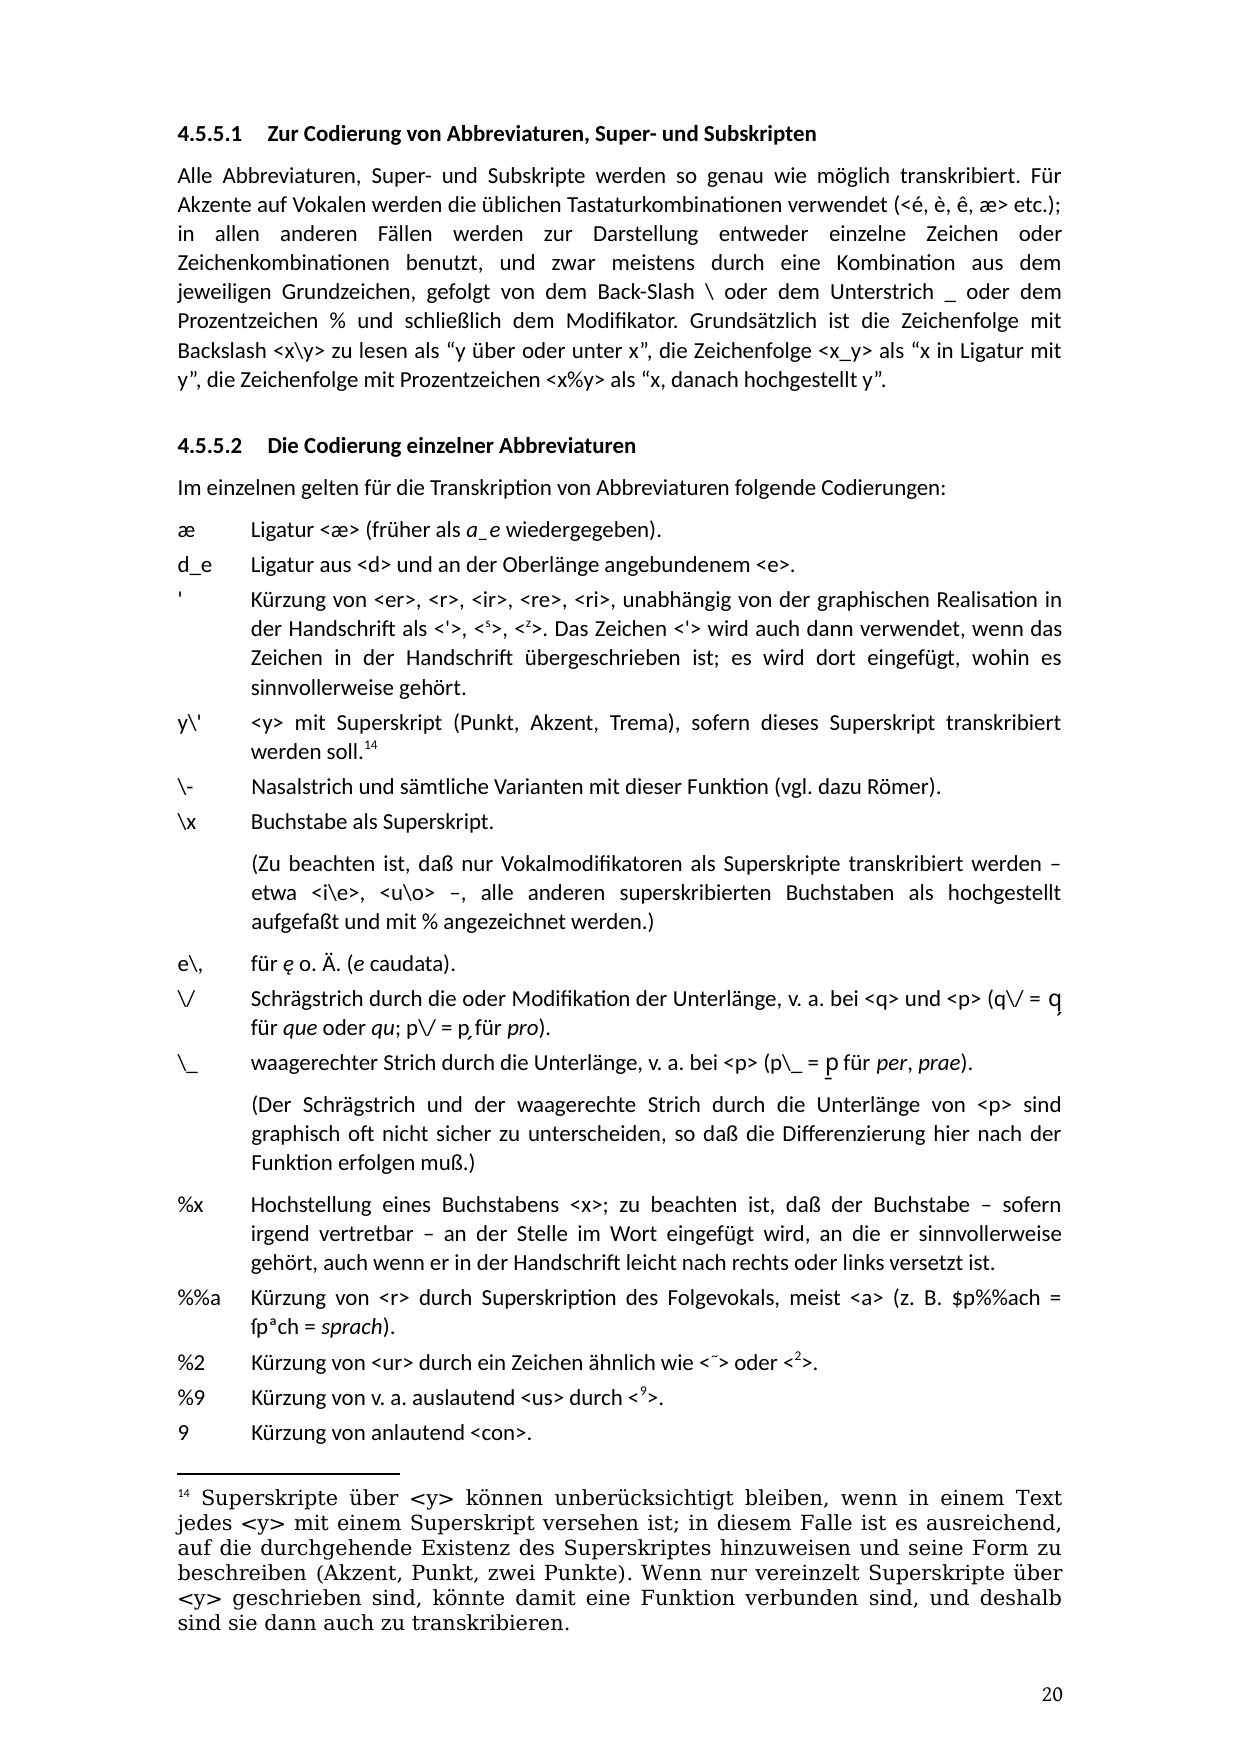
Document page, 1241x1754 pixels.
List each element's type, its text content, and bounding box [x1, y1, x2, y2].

text %%a Kürzung von <r> durch Superskription des Folgevokals, meist <a> (z. B. $p%%ach = ſpªch = sprach). [177, 1282, 1063, 1341]
text \/ Schrägstrich durch die oder Modifikation der Unterlänge, v. a. bei <q> und <p> (q\/ = q̗ für que oder qu; p\/ = p̗ für pro). [177, 983, 1063, 1041]
text (Zu beachten ist, daß nur Vokalmodifikatoren als Superskripte transkribiert werden – etwa <i\e>, <u\o> –, alle anderen superskribierten Buchstaben als hochgestellt aufgefaßt und mit % angezeichnet werden.) [251, 848, 1063, 935]
text æ Ligatur <æ> (früher als a_e wiedergegeben). [177, 514, 1063, 543]
subtitle Die Codierung einzelner Abbreviaturen [177, 431, 1063, 460]
text (Der Schrägstrich und der waagerechte Strich durch die Unterlänge von <p> sind graphisch oft nicht sicher zu unterscheiden, so daß die Differenzierung hier nach der Funktion erfolgen muß.) [251, 1089, 1063, 1176]
text \- Nasalstrich und sämtliche Varianten mit dieser Funktion (vgl. dazu Römer). [177, 771, 1063, 800]
text %x Hochstellung eines Buchstabens <x>; zu beachten ist, daß der Buchstabe – sofern irgend vertretbar – an der Stelle im Wort eingefügt wird, an die er sinnvollerweise gehört, auch wenn er in der Handschrift leicht nach rechts oder links versetzt ist. [177, 1189, 1063, 1276]
subtitle Zur Codierung von Abbreviaturen, Super- und Subskripten [177, 118, 1063, 147]
text \x Buchstabe als Superskript. [177, 806, 1063, 835]
text \_ waagerechter Strich durch die Unterlänge, v. a. bei <p> (p\_ = p̱ für per, prae). [177, 1047, 1063, 1076]
text 9 Kürzung von anlautend <con>. [177, 1417, 1063, 1446]
text d_e Ligatur aus <d> und an der Oberlänge angebundenem <e>. [177, 549, 1063, 578]
text Alle Abbreviaturen, Super- und Subskripte werden so genau wie möglich transkribiert. Für Akzente auf Vokalen werden die üblichen Tastaturkombinationen verwendet (<é, è, ê, æ> etc.); in allen anderen Fällen werden zur Darstellung entweder einzelne Zeichen oder Zeichenkombinationen benutzt, und zwar meistens durch eine Kombination aus dem jeweiligen Grundzeichen, gefolgt von dem Back-Slash \ oder dem Unterstrich _ oder dem Prozentzeichen % und schließlich dem Modifikator. Grundsätzlich ist die Zeichenfolge mit Backslash <x\y> zu lesen als “y über oder unter x”, die Zeichenfolge <x_y> als “x in Ligatur mit y”, die Zeichenfolge mit Prozentzeichen <x%y> als “x, danach hochgestellt y”. [177, 160, 1063, 393]
text Im einzelnen gelten für die Transkription von Abbreviaturen folgende Codierungen: [177, 472, 1063, 501]
text %9 Kürzung von v. a. auslautend <us> durch <9>. [177, 1382, 1063, 1411]
text %2 Kürzung von <ur> durch ein Zeichen ähnlich wie <~> oder <2>. [177, 1347, 1063, 1376]
text Superskripte über <y> können unberücksichtigt bleiben, wenn in einem Text jedes <y> mit einem Superskript versehen ist; in diesem Falle ist es ausreichend, auf die durchgehende Existenz des Superskriptes hinzuweisen und seine Form zu beschreiben (Akzent, Punkt, zwei Punkte). Wenn nur vereinzelt Superskripte über <y> geschrieben sind, könnte damit eine Funktion verbunden sind, und deshalb sind sie dann auch zu transkribieren. [177, 1486, 1063, 1636]
text ' Kürzung von <er>, <r>, <ir>, <re>, <ri>, unabhängig von der graphischen Realisation in der Handschrift als <'>, <s>, <z>. Das Zeichen <'> wird auch dann verwendet, wenn das Zeichen in der Handschrift übergeschrieben ist; es wird dort eingefügt, wohin es sinnvollerweise gehört. [177, 584, 1063, 701]
text e\, für ę o. Ä. (e caudata). [177, 948, 1063, 977]
text y\' <y> mit Superskript (Punkt, Akzent, Trema), sofern dieses Superskript transkribiert werden soll. [177, 707, 1063, 765]
